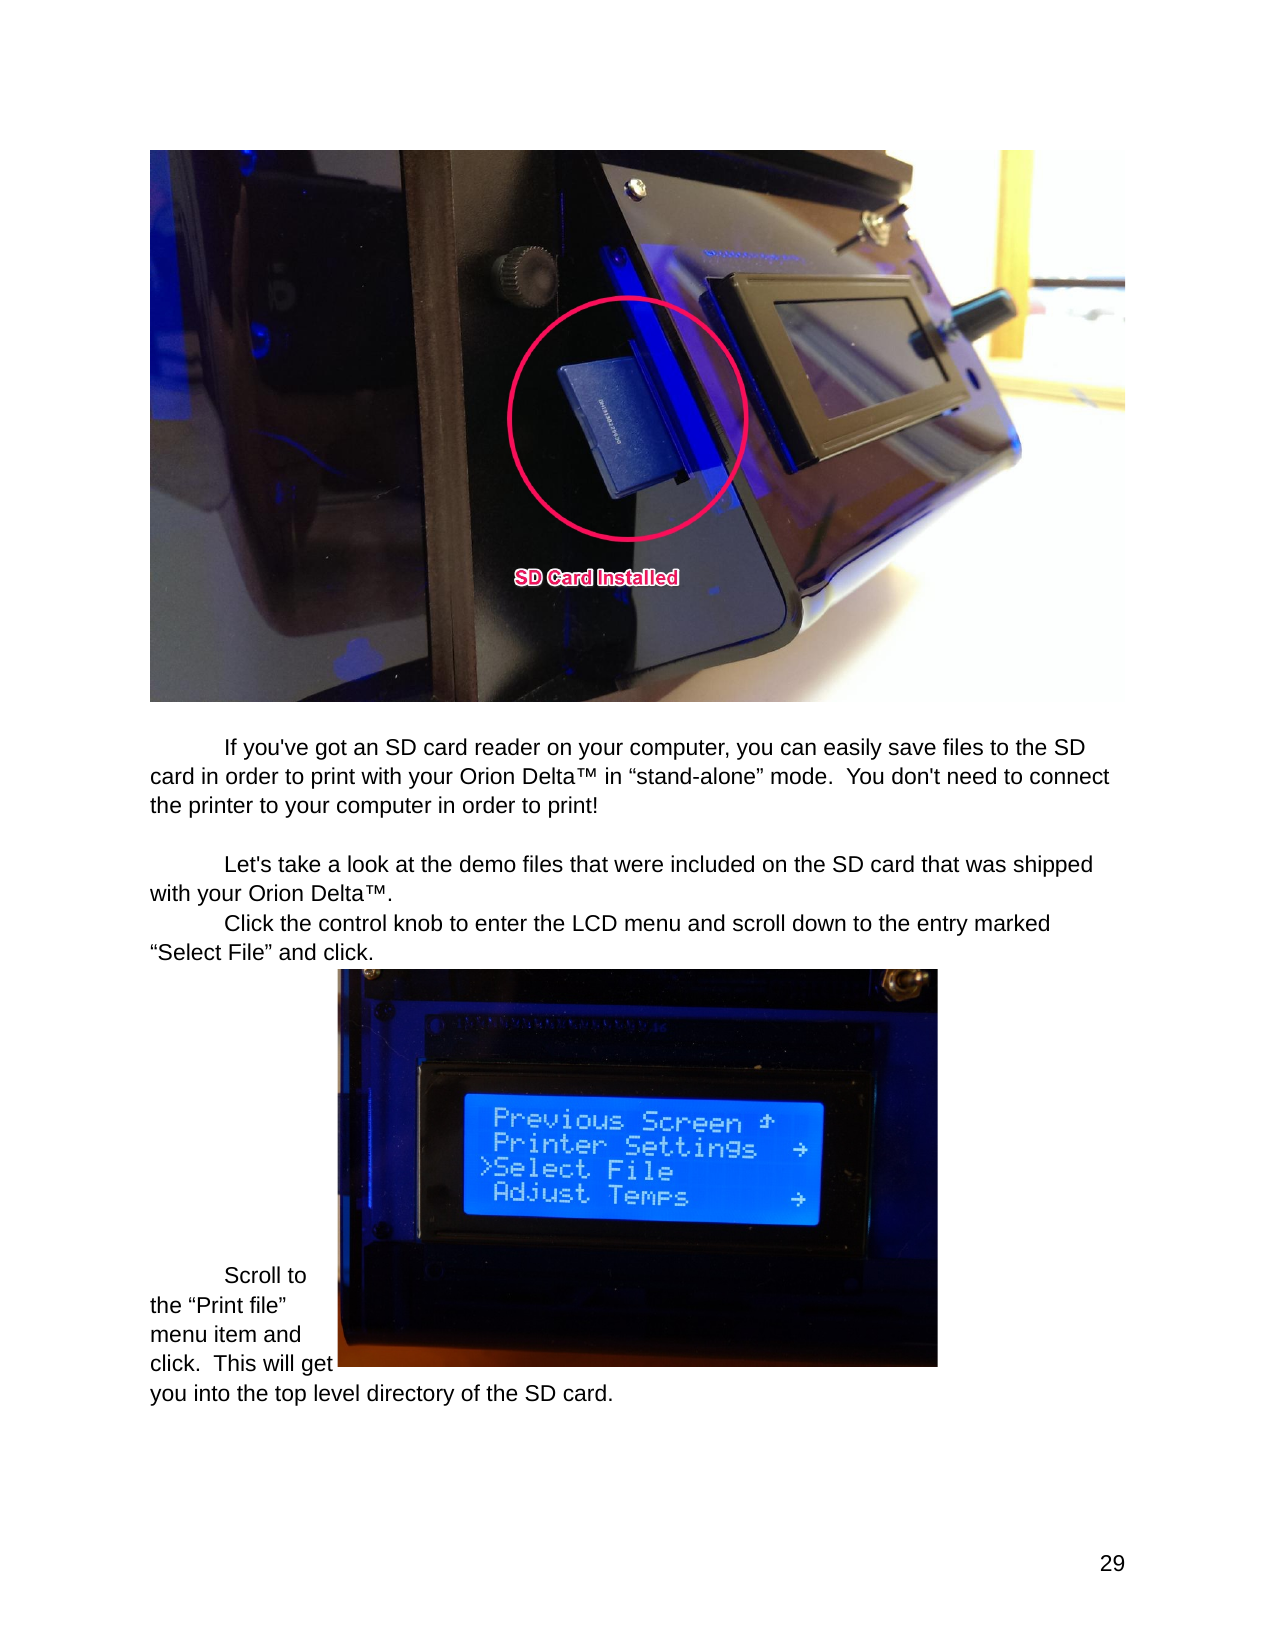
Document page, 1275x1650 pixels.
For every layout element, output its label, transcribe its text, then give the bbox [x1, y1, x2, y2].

text If you've got an SD card reader on your computer, you can easily save files to the SD card in order to print with your Orion Delta™ in “stand-alone” mode. You don't need to connect the printer to your computer in order to print! [150, 734, 1125, 819]
picture [150, 150, 1125, 702]
picture [337, 969, 938, 1367]
text Let's take a look at the demo files that were included on the SD card that was shipped with your Orion Delta™. [150, 852, 1125, 907]
text Click the control knob to enter the LCD menu and scroll down to the entry marked “Select File” and click. [150, 911, 1125, 966]
text Scroll to the “Print file” menu item and click. This will get you into the top level directory of the SD card. [150, 1263, 1125, 1406]
